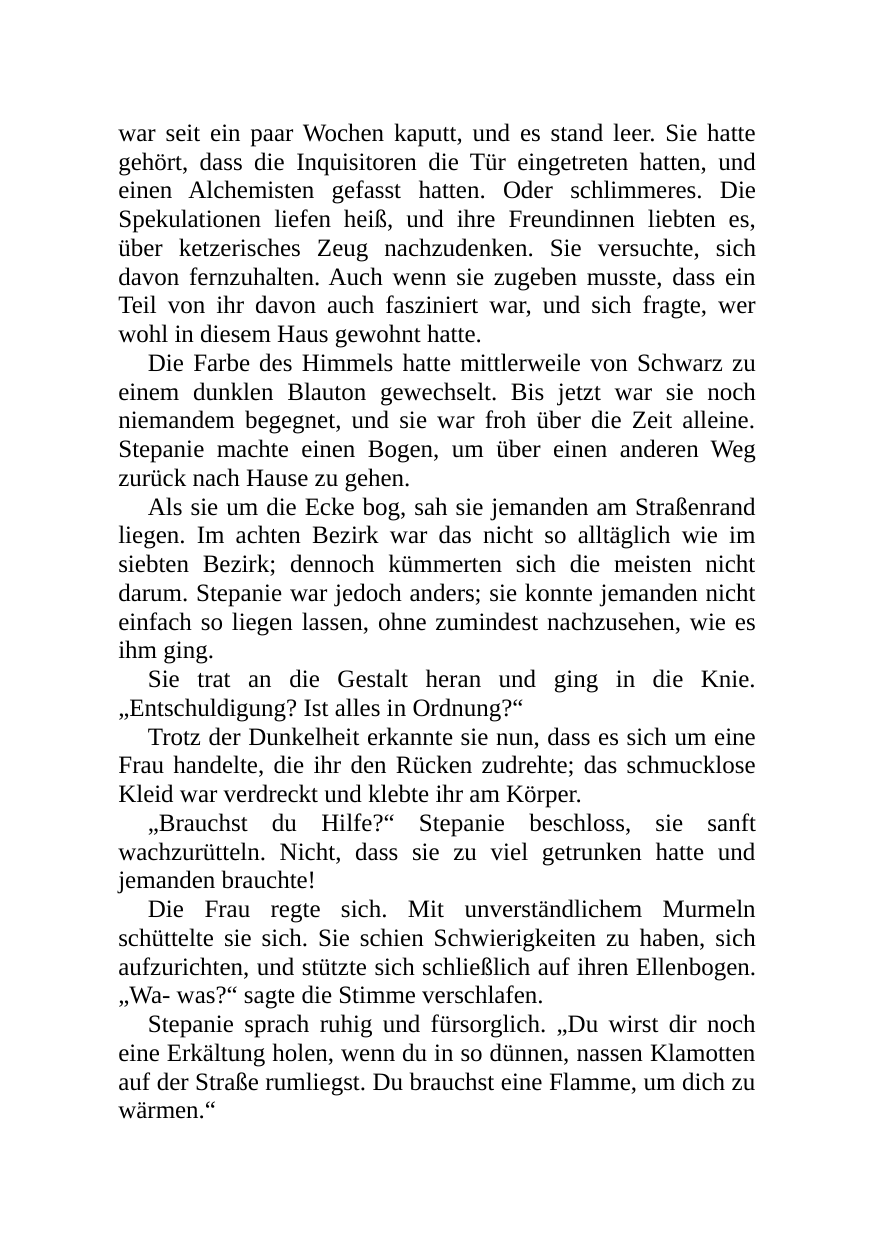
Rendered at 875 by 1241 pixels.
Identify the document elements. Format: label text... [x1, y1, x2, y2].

text Als sie um die Ecke bog, sah sie jemanden am Straßenrand liegen. Im achten Bezirk war das nicht so alltäglich wie im siebten Bezirk; dennoch kümmerten sich die meisten nicht darum. Stepanie war jedoch anders; sie konnte jemanden nicht einfach so liegen lassen, ohne zumindest nachzusehen, wie es ihm ging. [118, 492, 756, 664]
text „Brauchst du Hilfe?“ Stepanie beschloss, sie sanft wachzurütteln. Nicht, dass sie zu viel getrunken hatte und jemanden brauchte! [118, 808, 756, 894]
text Die Farbe des Himmels hatte mittlerweile von Schwarz zu einem dunklen Blauton gewechselt. Bis jetzt war sie noch niemandem begegnet, und sie war froh über die Zeit alleine. Stepanie machte einen Bogen, um über einen anderen Weg zurück nach Hause zu gehen. [118, 348, 756, 492]
text Die Frau regte sich. Mit unverständlichem Murmeln schüttelte sie sich. Sie schien Schwierigkeiten zu haben, sich aufzurichten, und stützte sich schließlich auf ihren Ellenbogen. „Wa- was?“ sagte die Stimme verschlafen. [118, 894, 756, 1009]
text war seit ein paar Wochen kaputt, und es stand leer. Sie hatte gehört, dass die Inquisitoren die Tür eingetreten hatten, und einen Alchemisten gefasst hatten. Oder schlimmeres. Die Spekulationen liefen heiß, und ihre Freundinnen liebten es, über ketzerisches Zeug nachzudenken. Sie versuchte, sich davon fernzuhalten. Auch wenn sie zugeben musste, dass ein Teil von ihr davon auch fasziniert war, und sich fragte, wer wohl in diesem Haus gewohnt hatte. [118, 118, 756, 348]
text Stepanie sprach ruhig und fürsorglich. „Du wirst dir noch eine Erkältung holen, wenn du in so dünnen, nassen Klamotten auf der Straße rumliegst. Du brauchst eine Flamme, um dich zu wärmen.“ [118, 1009, 756, 1124]
text Sie trat an die Gestalt heran und ging in die Knie. „Entschuldigung? Ist alles in Ordnung?“ [118, 664, 756, 722]
text Trotz der Dunkelheit erkannte sie nun, dass es sich um eine Frau handelte, die ihr den Rücken zudrehte; das schmucklose Kleid war verdreckt und klebte ihr am Körper. [118, 722, 756, 808]
